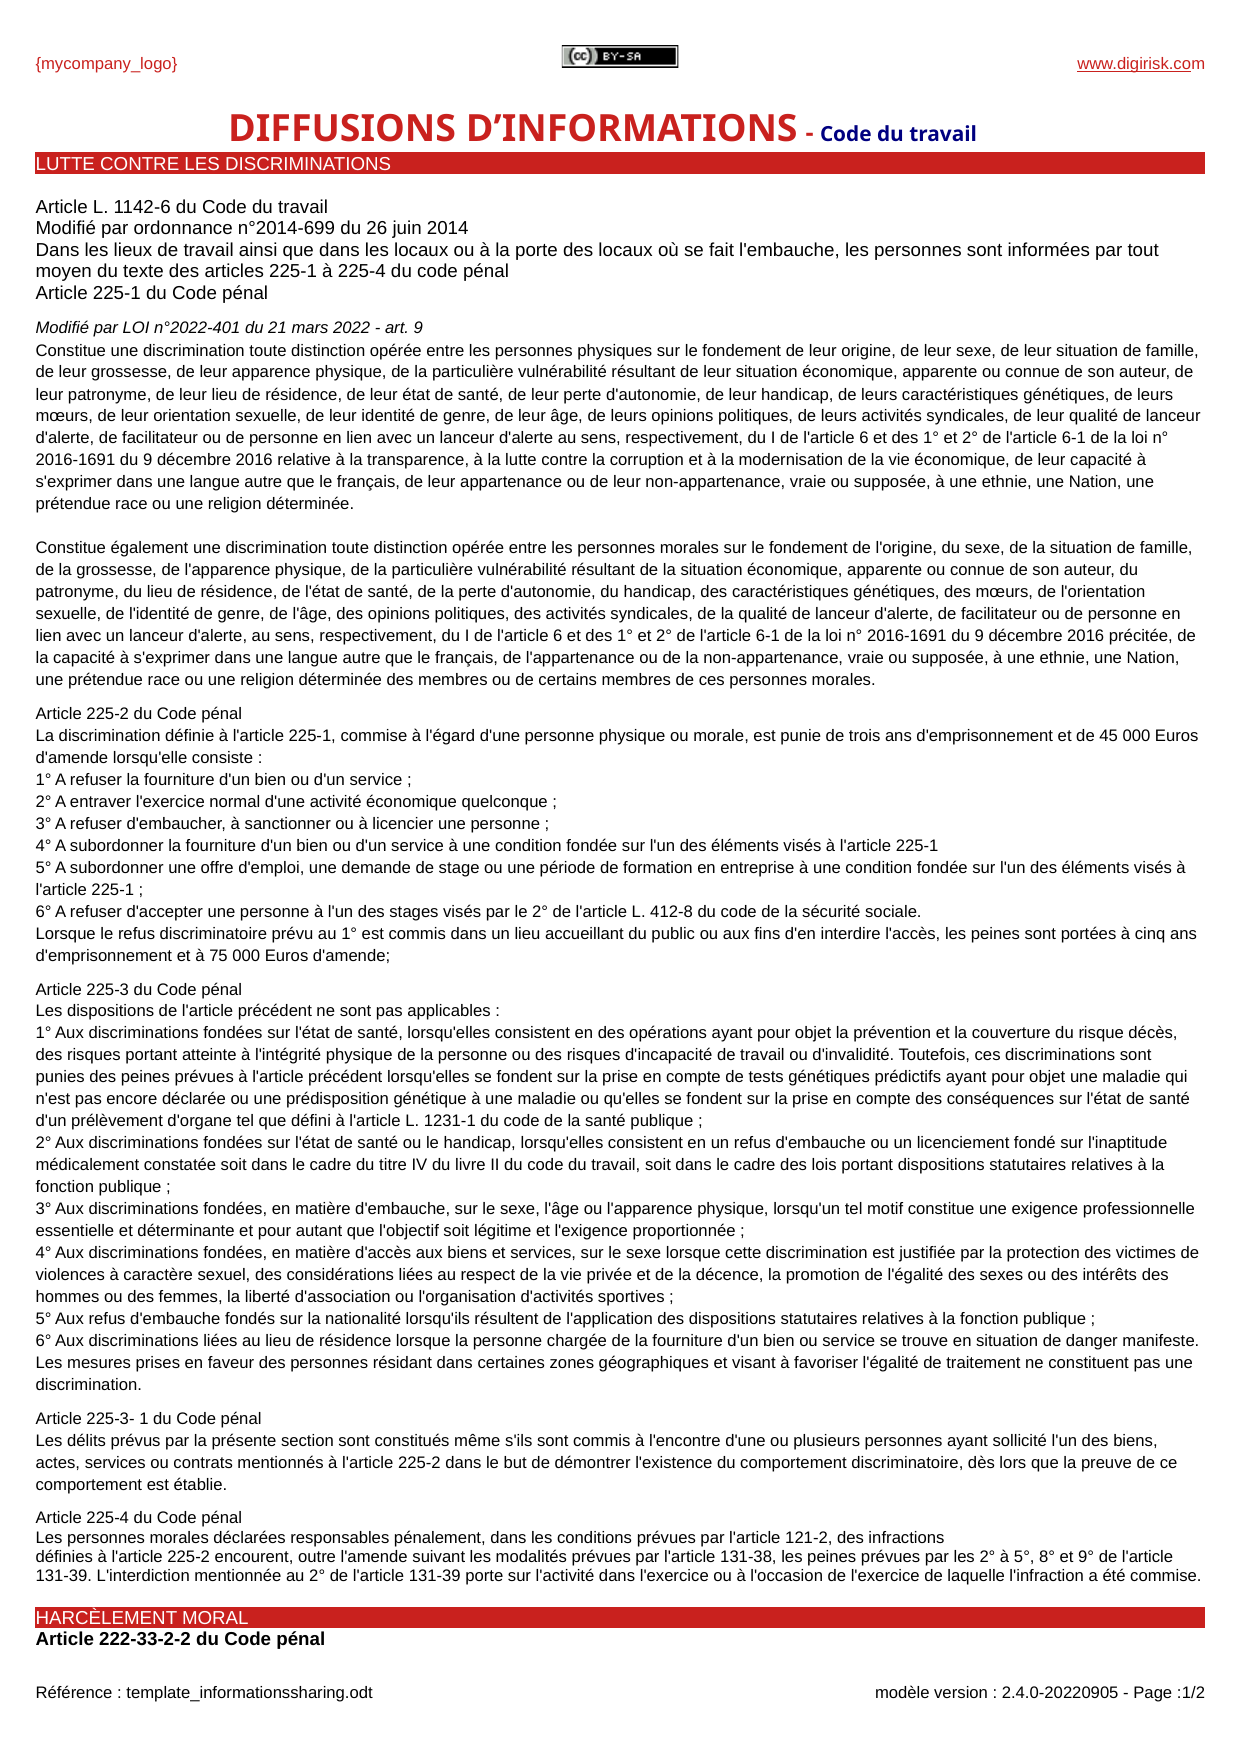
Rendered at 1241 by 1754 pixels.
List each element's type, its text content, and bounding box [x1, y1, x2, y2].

text Article 225-3 du Code pénal Les dispositions de l'article précédent ne sont pas applicables : [35, 979, 1205, 1020]
text 3° Aux discriminations fondées, en matière d'embauche, sur le sexe, l'âge ou l'apparence physique, lorsqu'un tel motif constitue une exigence professionnelle essentielle et déterminante et pour autant que l'objectif soit légitime et l'exigence proportionnée ; [35, 1199, 1205, 1240]
text 2° Aux discriminations fondées sur l'état de santé ou le handicap, lorsqu'elles consistent en un refus d'embauche ou un licenciement fondé sur l'inaptitude médicalement constatée soit dans le cadre du titre IV du livre II du code du travail, soit dans le cadre des lois portant dispositions statutaires relatives à la fonction publique ; [35, 1133, 1205, 1196]
text Article 225-3- 1 du Code pénal Les délits prévus par la présente section sont constitués même s'ils sont commis à l'encontre d'une ou plusieurs personnes ayant sollicité l'un des biens, actes, services ou contrats mentionnés à l'article 225-2 dans le but de démontrer l'existence du comportement discriminatoire, dès lors que la preuve de ce comportement est établie. [35, 1409, 1205, 1494]
picture [561, 45, 679, 68]
text Article 222-33-2-2 du Code pénal [35, 1628, 1205, 1650]
text Modifié par LOI n°2022-401 du 21 mars 2022 - art. 9 Constitue une discrimination toute distinction opérée entre les personnes physiques sur le fondement de leur origine, de leur sexe, de leur situation de famille, de leur grossesse, de leur apparence physique, de la particulière vulnérabilité résultant de leur situation économique, apparente ou connue de son auteur, de leur patronyme, de leur lieu de résidence, de leur état de santé, de leur perte d'autonomie, de leur handicap, de leurs caractéristiques génétiques, de leurs mœurs, de leur orientation sexuelle, de leur identité de genre, de leur âge, de leurs opinions politiques, de leurs activités syndicales, de leur qualité de lanceur d'alerte, de facilitateur ou de personne en lien avec un lanceur d'alerte au sens, respectivement, du I de l'article 6 et des 1° et 2° de l'article 6-1 de la loi n° 2016-1691 du 9 décembre 2016 relative à la transparence, à la lutte contre la corruption et à la modernisation de la vie économique, de leur capacité à s'exprimer dans une langue autre que le français, de leur appartenance ou de leur non-appartenance, vraie ou supposée, à une ethnie, une Nation, une prétendue race ou une religion déterminée. Constitue également une discrimination toute distinction opérée entre les personnes morales sur le fondement de l'origine, du sexe, de la situation de famille, de la grossesse, de l'apparence physique, de la particulière vulnérabilité résultant de la situation économique, apparente ou connue de son auteur, du patronyme, du lieu de résidence, de l'état de santé, de la perte d'autonomie, du handicap, des caractéristiques génétiques, des mœurs, de l'orientation sexuelle, de l'identité de genre, de l'âge, des opinions politiques, des activités syndicales, de la qualité de lanceur d'alerte, de facilitateur ou de personne en lien avec un lanceur d'alerte, au sens, respectivement, du I de l'article 6 et des 1° et 2° de l'article 6-1 de la loi n° 2016-1691 du 9 décembre 2016 précitée, de la capacité à s'exprimer dans une langue autre que le français, de l'appartenance ou de la non-appartenance, vraie ou supposée, à une ethnie, une Nation, une prétendue race ou une religion déterminée des membres ou de certains membres de ces personnes morales. [35, 318, 1205, 689]
text 6° Aux discriminations liées au lieu de résidence lorsque la personne chargée de la fourniture d'un bien ou service se trouve en situation de danger manifeste. [35, 1331, 1205, 1350]
text Article 225-1 du Code pénal [35, 282, 1205, 303]
text définies à l'article 225-2 encourent, outre l'amende suivant les modalités prévues par l'article 131-38, les peines prévues par les 2° à 5°, 8° et 9° de l'article 131-39. L'interdiction mentionnée au 2° de l'article 131-39 porte sur l'activité dans l'exercice ou à l'occasion de l'exercice de laquelle l'infraction a été commise. [35, 1547, 1205, 1585]
text DIFFUSIONS D’INFORMATIONS - Code du travail [35, 101, 1169, 152]
text Article L. 1142-6 du Code du travail Modifié par ordonnance n°2014-699 du 26 juin 2014 Dans les lieux de travail ainsi que dans les locaux ou à la porte des locaux où se fait l'embauche, les personnes sont informées par tout moyen du texte des articles 225-1 à 225-4 du code pénal [35, 196, 1205, 282]
text LUTTE CONTRE LES DISCRIMINATIONS [35, 152, 1205, 174]
text 5° Aux refus d'embauche fondés sur la nationalité lorsqu'ils résultent de l'application des dispositions statutaires relatives à la fonction publique ; [35, 1309, 1205, 1328]
text Article 225-4 du Code pénal Les personnes morales déclarées responsables pénalement, dans les conditions prévues par l'article 121-2, des infractions [35, 1508, 1205, 1547]
text 1° Aux discriminations fondées sur l'état de santé, lorsqu'elles consistent en des opérations ayant pour objet la prévention et la couverture du risque décès, des risques portant atteinte à l'intégrité physique de la personne ou des risques d'incapacité de travail ou d'invalidité. Toutefois, ces discriminations sont punies des peines prévues à l'article précédent lorsqu'elles se fondent sur la prise en compte de tests génétiques prédictifs ayant pour objet une maladie qui n'est pas encore déclarée ou une prédisposition génétique à une maladie ou qu'elles se fondent sur la prise en compte des conséquences sur l'état de santé d'un prélèvement d'organe tel que défini à l'article L. 1231-1 du code de la santé publique ; [35, 1023, 1205, 1130]
text 4° Aux discriminations fondées, en matière d'accès aux biens et services, sur le sexe lorsque cette discrimination est justifiée par la protection des victimes de violences à caractère sexuel, des considérations liées au respect de la vie privée et de la décence, la promotion de l'égalité des sexes ou des intérêts des hommes ou des femmes, la liberté d'association ou l'organisation d'activités sportives ; [35, 1243, 1205, 1306]
text Article 225-2 du Code pénal La discrimination définie à l'article 225-1, commise à l'égard d'une personne physique ou morale, est punie de trois ans d'emprisonnement et de 45 000 Euros d'amende lorsqu'elle consiste : 1° A refuser la fourniture d'un bien ou d'un service ; 2° A entraver l'exercice normal d'une activité économique quelconque ; 3° A refuser d'embaucher, à sanctionner ou à licencier une personne ; 4° A subordonner la fourniture d'un bien ou d'un service à une condition fondée sur l'un des éléments visés à l'article 225-1 5° A subordonner une offre d'emploi, une demande de stage ou une période de formation en entreprise à une condition fondée sur l'un des éléments visés à l'article 225-1 ; 6° A refuser d'accepter une personne à l'un des stages visés par le 2° de l'article L. 412-8 du code de la sécurité sociale. Lorsque le refus discriminatoire prévu au 1° est commis dans un lieu accueillant du public ou aux fins d'en interdire l'accès, les peines sont portées à cinq ans d'emprisonnement et à 75 000 Euros d'amende; [35, 704, 1205, 965]
text Les mesures prises en faveur des personnes résidant dans certaines zones géographiques et visant à favoriser l'égalité de traitement ne constituent pas une discrimination. [35, 1353, 1205, 1394]
text HARCÈLEMENT MORAL [35, 1607, 1205, 1628]
